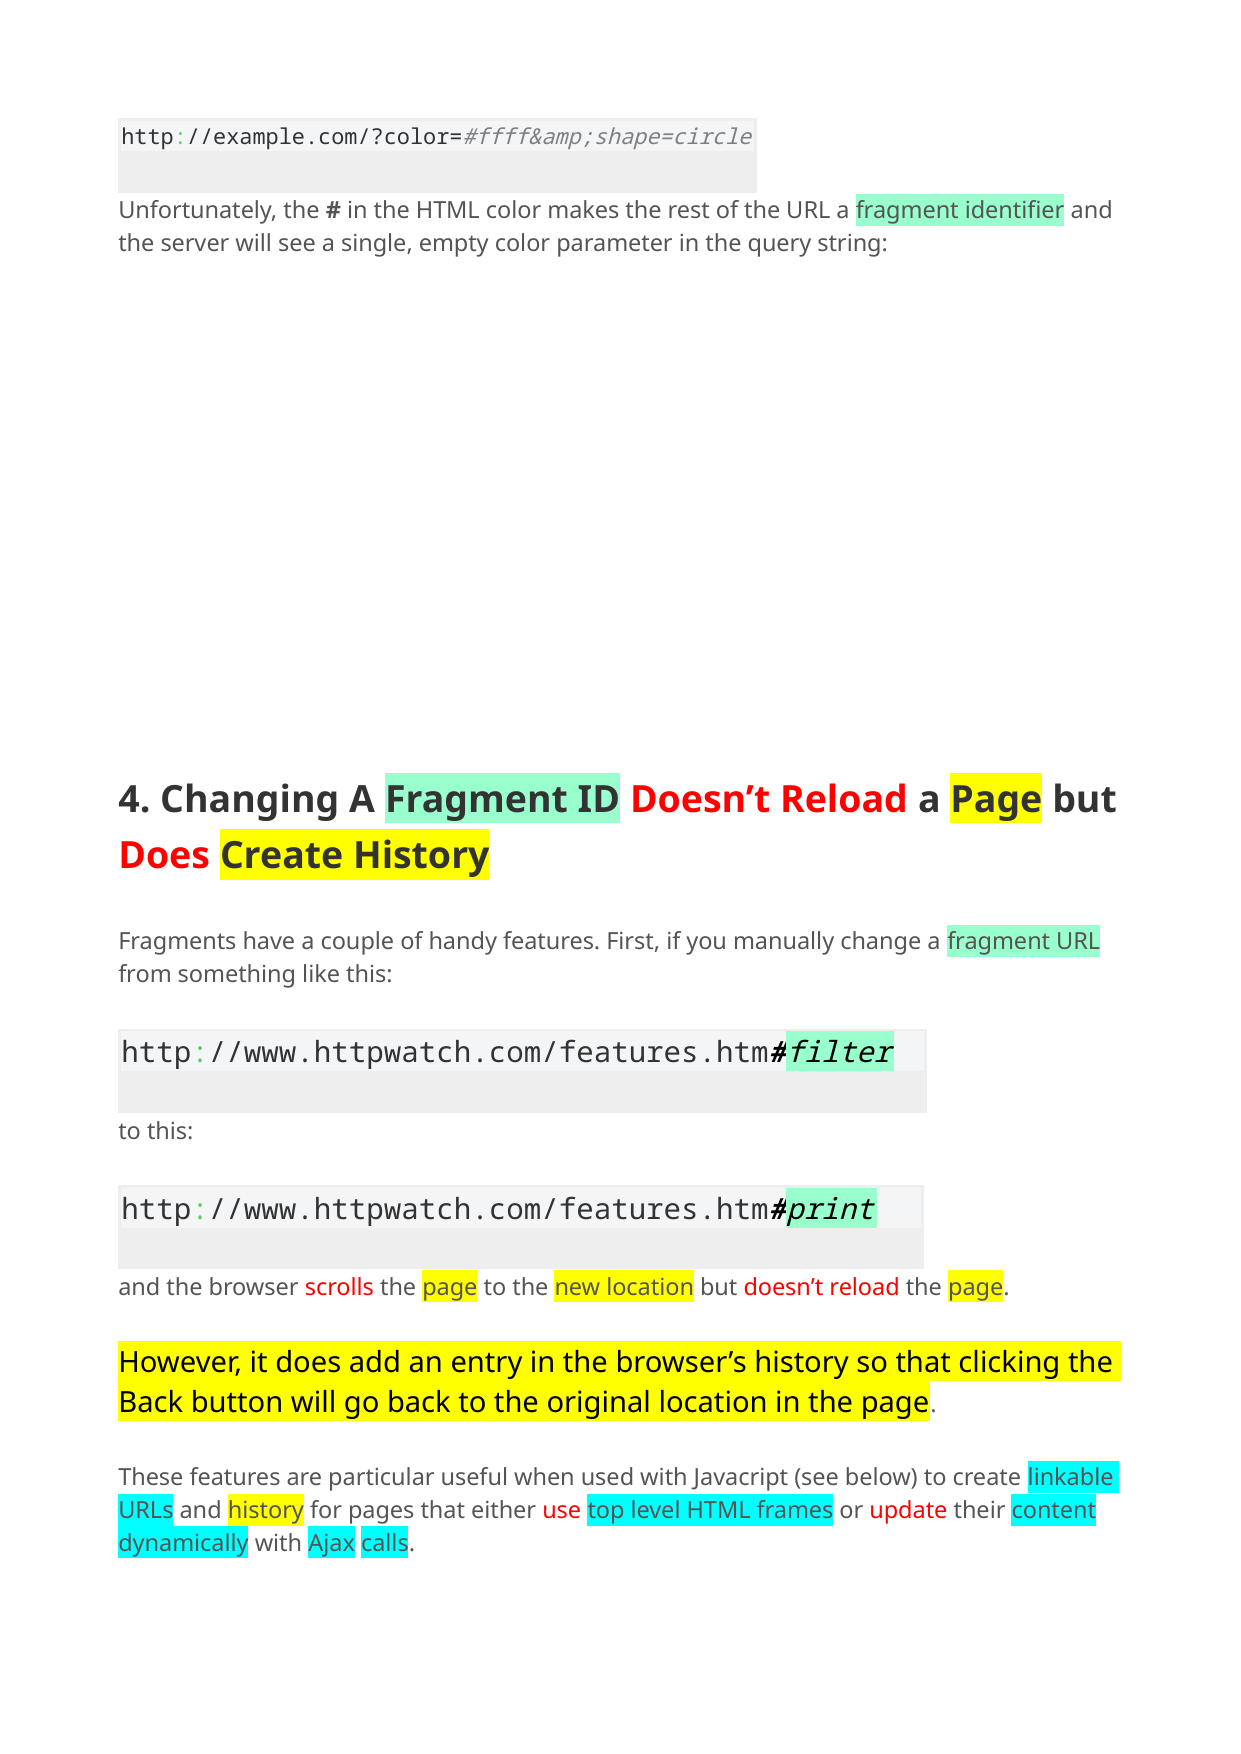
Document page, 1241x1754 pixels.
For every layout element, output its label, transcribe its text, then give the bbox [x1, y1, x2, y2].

table_header http://www.httpwatch.com/features.htm#print [118, 1185, 924, 1269]
table_header http://example.com/?color=#ffff&amp;shape=circle [118, 118, 757, 193]
text to this: [118, 1113, 1122, 1146]
table_header http://www.httpwatch.com/features.htm#filter [118, 1029, 927, 1113]
text Fragments have a couple of handy features. First, if you manually change a fragment URL from something like this: [118, 924, 1122, 989]
text and the browser scrolls the page to the new location but doesn’t reload the page. [118, 1269, 1122, 1302]
subtitle 4. Changing A Fragment ID Doesn’t Reload a Page but Does Create History [118, 772, 1122, 880]
text These features are particular useful when used with Javacript (see below) to create linkable URLs and history for pages that either use top level HTML frames or update their content dynamically with Ajax calls. [118, 1460, 1122, 1558]
text Unfortunately, the # in the HTML color makes the rest of the URL a fragment identifier and the server will see a single, empty color parameter in the query string: [118, 193, 1122, 258]
text However, it does add an entry in the browser’s history so that clicking the Back button will go back to the original location in the page. [118, 1341, 1122, 1421]
